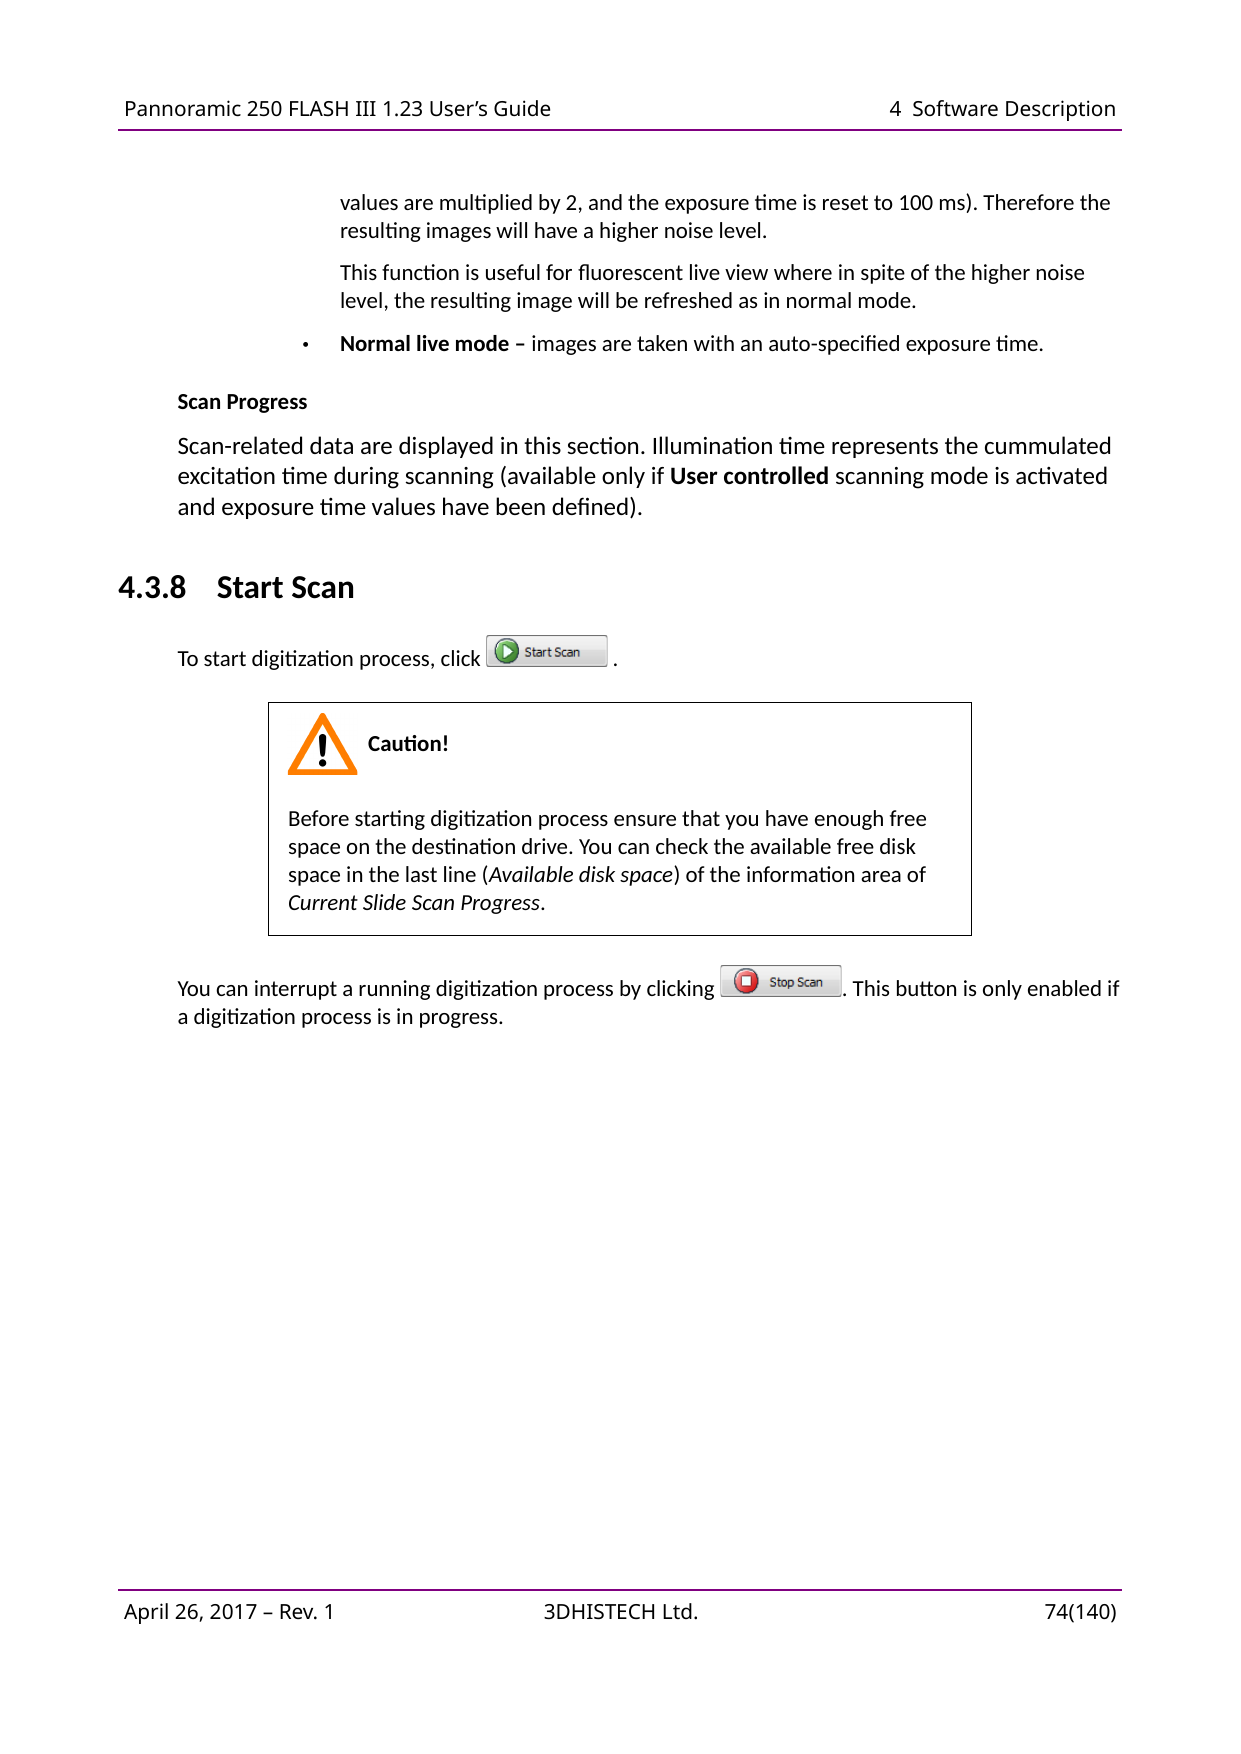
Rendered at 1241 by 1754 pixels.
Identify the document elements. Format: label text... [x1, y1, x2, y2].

list This function is useful for fluorescent live view where in spite of the higher noise level, the resulting image will be refreshed as in normal mode. [302, 258, 1122, 314]
text Scan Progress [177, 387, 1122, 415]
text Caution! [269, 703, 971, 775]
text Scan-related data are displayed in this section. Illumination time represents the cummulated excitation time during scanning (available only if User controlled scanning mode is activated and exposure time values have been defined). [177, 430, 1122, 521]
picture [486, 635, 608, 667]
text Before starting digitization process ensure that you have enough free space on the destination drive. You can check the available free disk space in the last line (Available disk space) of the information area of Current Slide Scan Progress. [269, 793, 971, 935]
picture [720, 965, 842, 997]
list Normal live mode – images are taken with an auto-specified exposure time. [302, 329, 1122, 357]
text You can interrupt a running digitization process by clicking . This button is only enabled if a digitization process is in progress. [177, 966, 1122, 1030]
subtitle Start Scan [118, 566, 1122, 606]
list values are multiplied by 2, and the exposure time is reset to 100 ms). Therefore the resulting images will have a higher noise level. [302, 188, 1122, 244]
text To start digitization process, click . [177, 636, 1122, 672]
